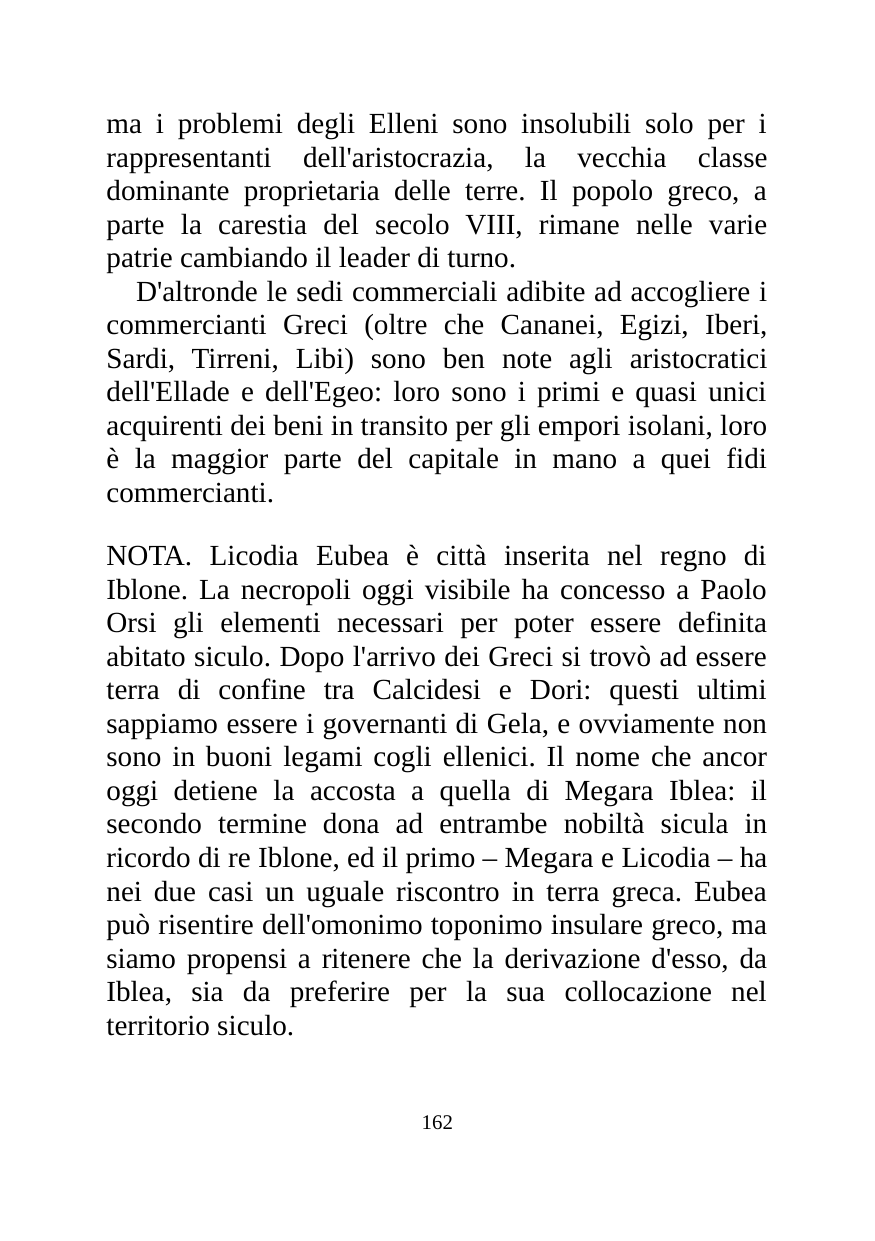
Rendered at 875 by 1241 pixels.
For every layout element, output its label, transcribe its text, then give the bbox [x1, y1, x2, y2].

text ma i problemi degli Elleni sono insolubili solo per i rappresentanti dell'aristocrazia, la vecchia classe dominante proprietaria delle terre. Il popolo greco, a parte la carestia del secolo VIII, rimane nelle varie patrie cambiando il leader di turno. [106, 106, 768, 274]
text D'altronde le sedi commerciali adibite ad accogliere i commercianti Greci (oltre che Cananei, Egizi, Iberi, Sardi, Tirreni, Libi) sono ben note agli aristocratici dell'Ellade e dell'Egeo: loro sono i primi e quasi unici acquirenti dei beni in transito per gli empori isolani, loro è la maggior parte del capitale in mano a quei fidi commercianti. [106, 274, 768, 509]
text NOTA. Licodia Eubea è città inserita nel regno di Iblone. La necropoli oggi visibile ha concesso a Paolo Orsi gli elementi necessari per poter essere definita abitato siculo. Dopo l'arrivo dei Greci si trovò ad essere terra di confine tra Calcidesi e Dori: questi ultimi sappiamo essere i governanti di Gela, e ovviamente non sono in buoni legami cogli ellenici. Il nome che ancor oggi detiene la accosta a quella di Megara Iblea: il secondo termine dona ad entrambe nobiltà sicula in ricordo di re Iblone, ed il primo – Megara e Licodia – ha nei due casi un uguale riscontro in terra greca. Eubea può risentire dell'omonimo toponimo insulare greco, ma siamo propensi a ritenere che la derivazione d'esso, da Iblea, sia da preferire per la sua collocazione nel territorio siculo. [106, 538, 768, 1041]
